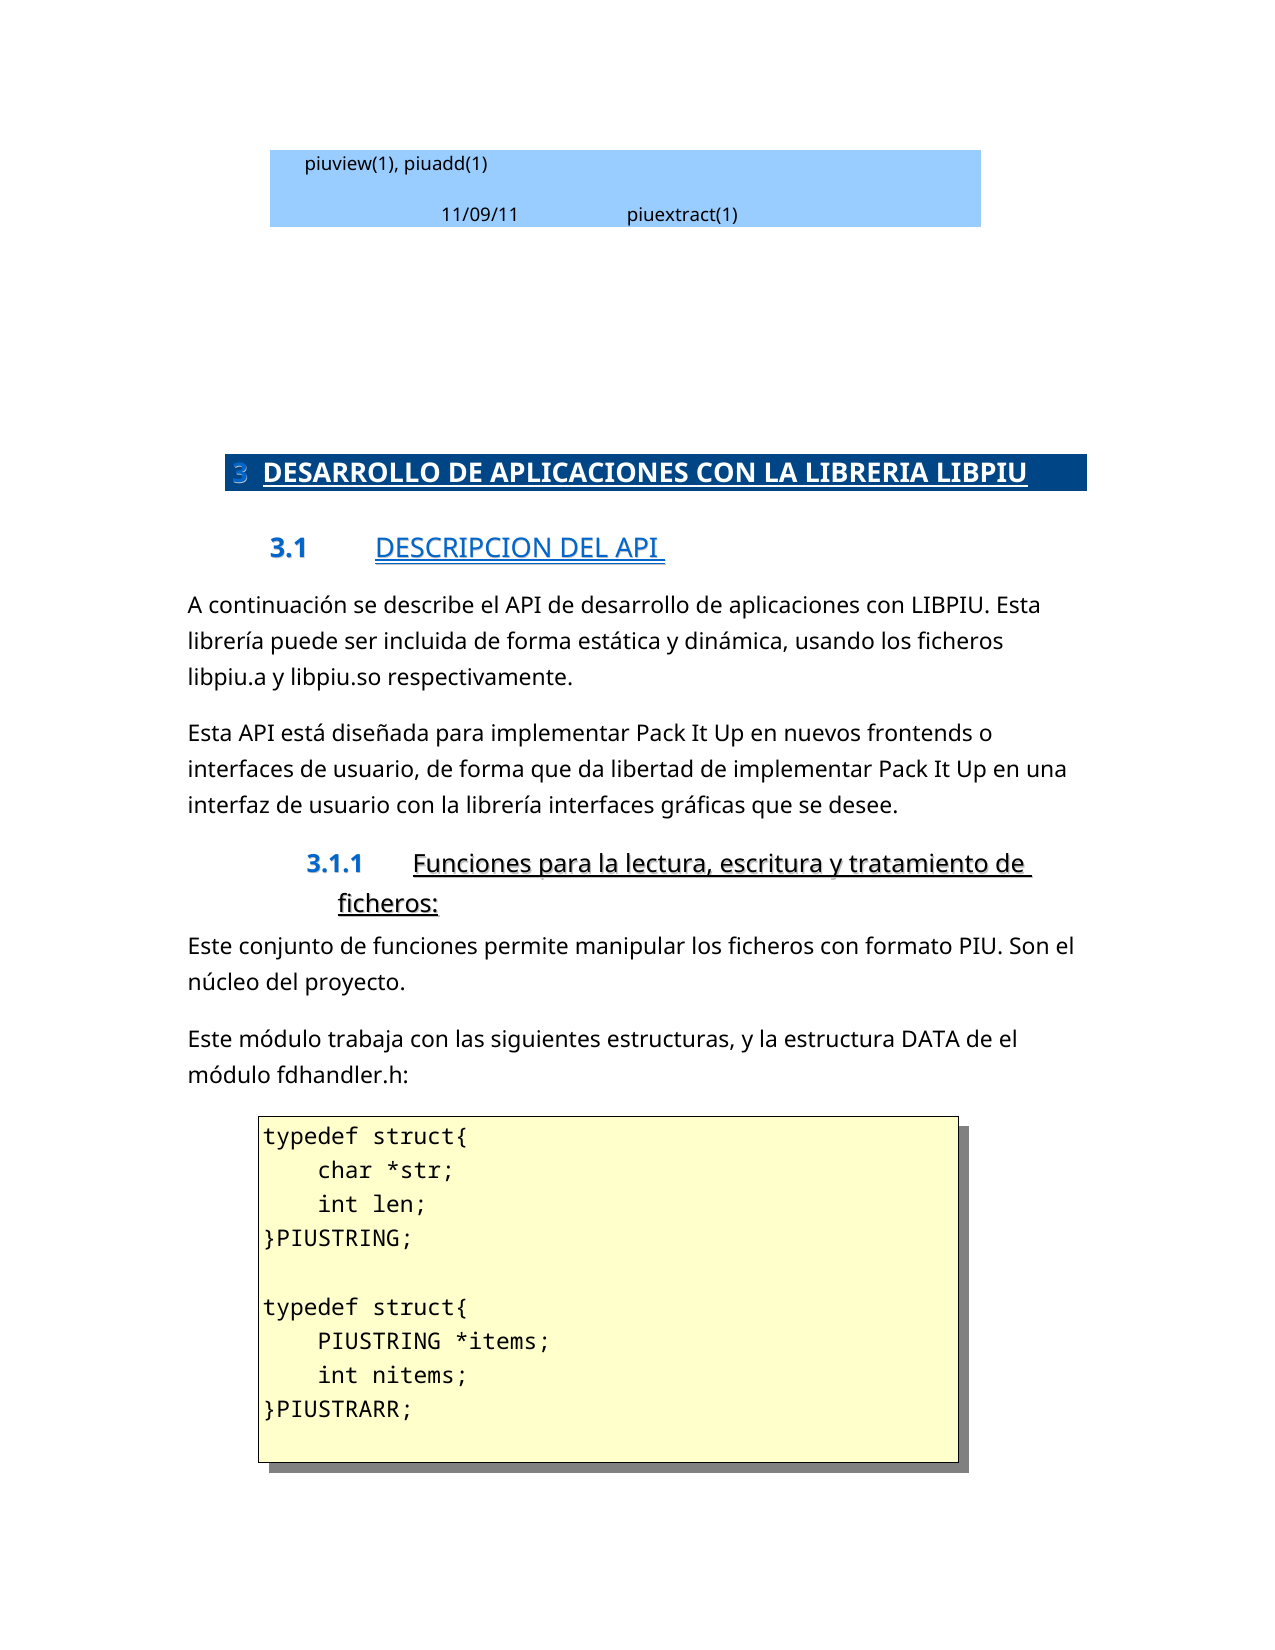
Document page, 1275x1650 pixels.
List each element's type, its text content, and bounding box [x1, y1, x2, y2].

text PIUSTRING *items; [259, 1321, 958, 1355]
text 11/09/11 piuextract(1) [270, 201, 981, 227]
text int len; [259, 1184, 958, 1218]
list Funciones para la lectura, escritura y tratamiento de ficheros: [300, 846, 1087, 919]
text A continuación se describe el API de desarrollo de aplicaciones con LIBPIU. Esta librería puede ser incluida de forma estática y dinámica, usando los ficheros libpiu.a y libpiu.so respectivamente. [187, 589, 1087, 692]
text Este conjunto de funciones permite manipular los ficheros con formato PIU. Son el núcleo del proyecto. [187, 930, 1087, 997]
text piuview(1), piuadd(1) [270, 150, 981, 176]
text }PIUSTRING; [259, 1218, 958, 1252]
text char *str; [259, 1150, 958, 1184]
text }PIUSTRARR; [259, 1389, 958, 1423]
list DESCRIPCION DEL API [262, 529, 1087, 566]
text Este módulo trabaja con las siguientes estructuras, y la estructura DATA de el módulo fdhandler.h: [187, 1023, 1087, 1090]
text int nitems; [259, 1355, 958, 1389]
text Esta API está diseñada para implementar Pack It Up en nuevos frontends o interfaces de usuario, de forma que da libertad de implementar Pack It Up en una interfaz de usuario con la librería interfaces gráficas que se desee. [187, 717, 1087, 821]
list DESARROLLO DE APLICACIONES CON LA LIBRERIA LIBPIU [225, 454, 1087, 491]
text typedef struct{ [259, 1287, 958, 1321]
text typedef struct{ [259, 1117, 958, 1150]
